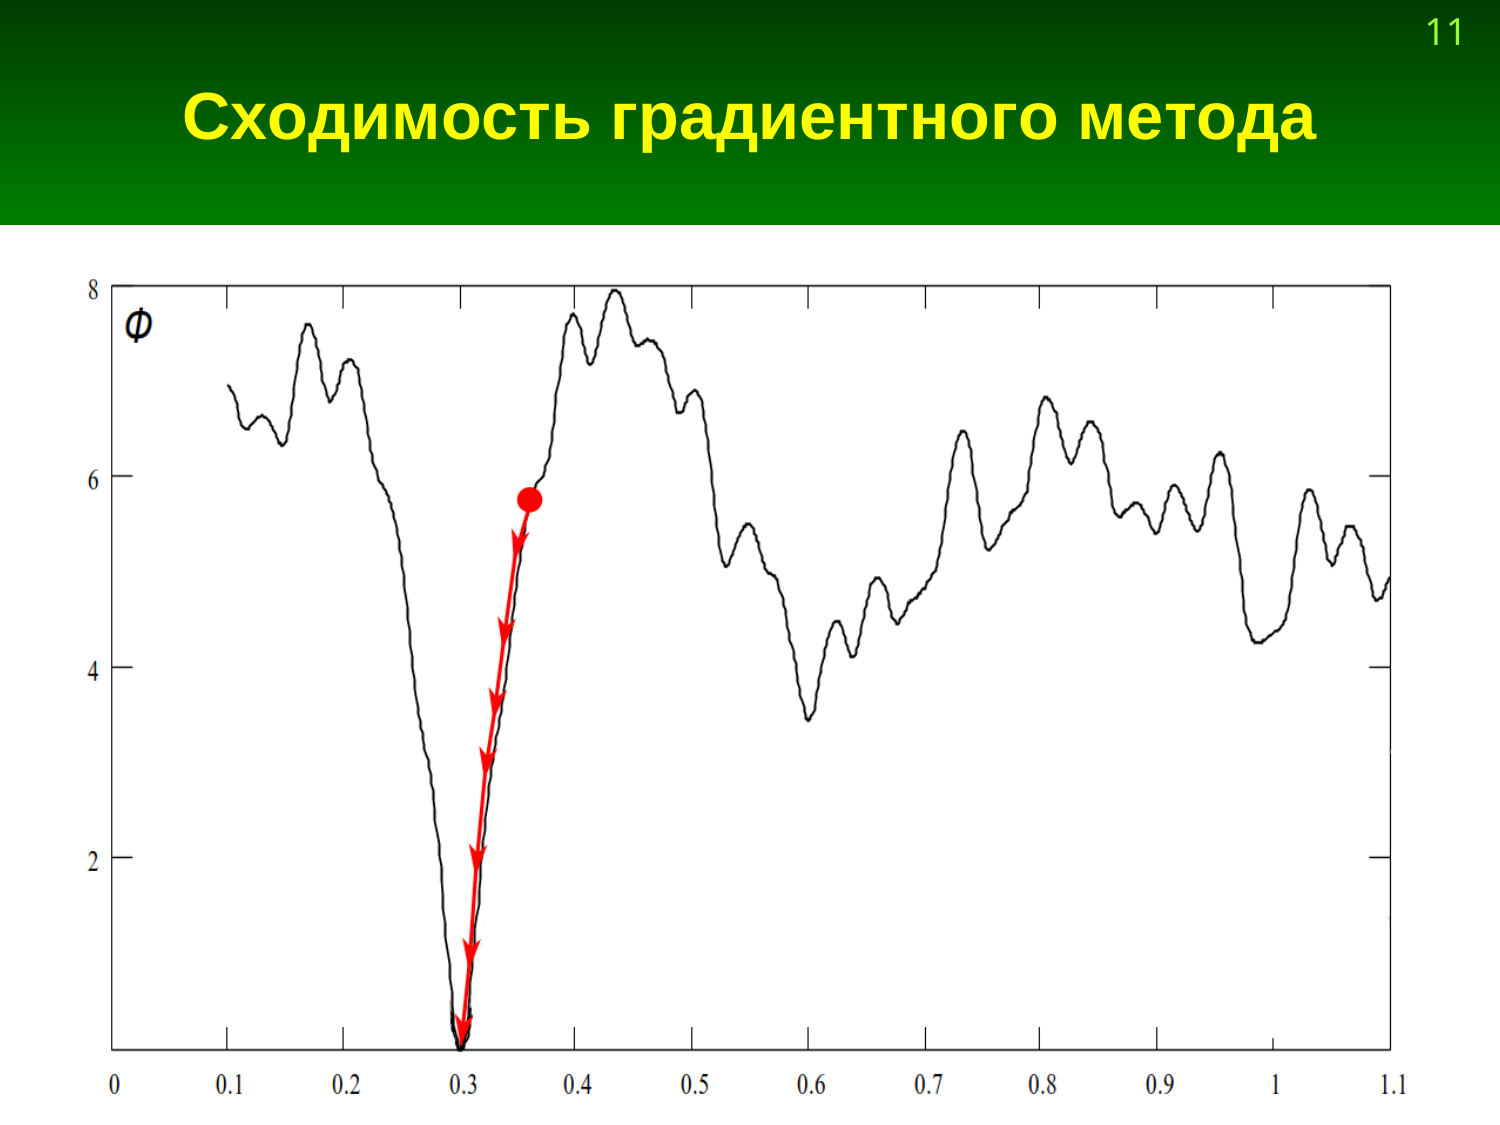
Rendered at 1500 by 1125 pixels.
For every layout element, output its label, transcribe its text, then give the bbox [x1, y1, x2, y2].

picture [76, 263, 1424, 1114]
title Сходимость градиентного метода [112, 18, 1388, 207]
